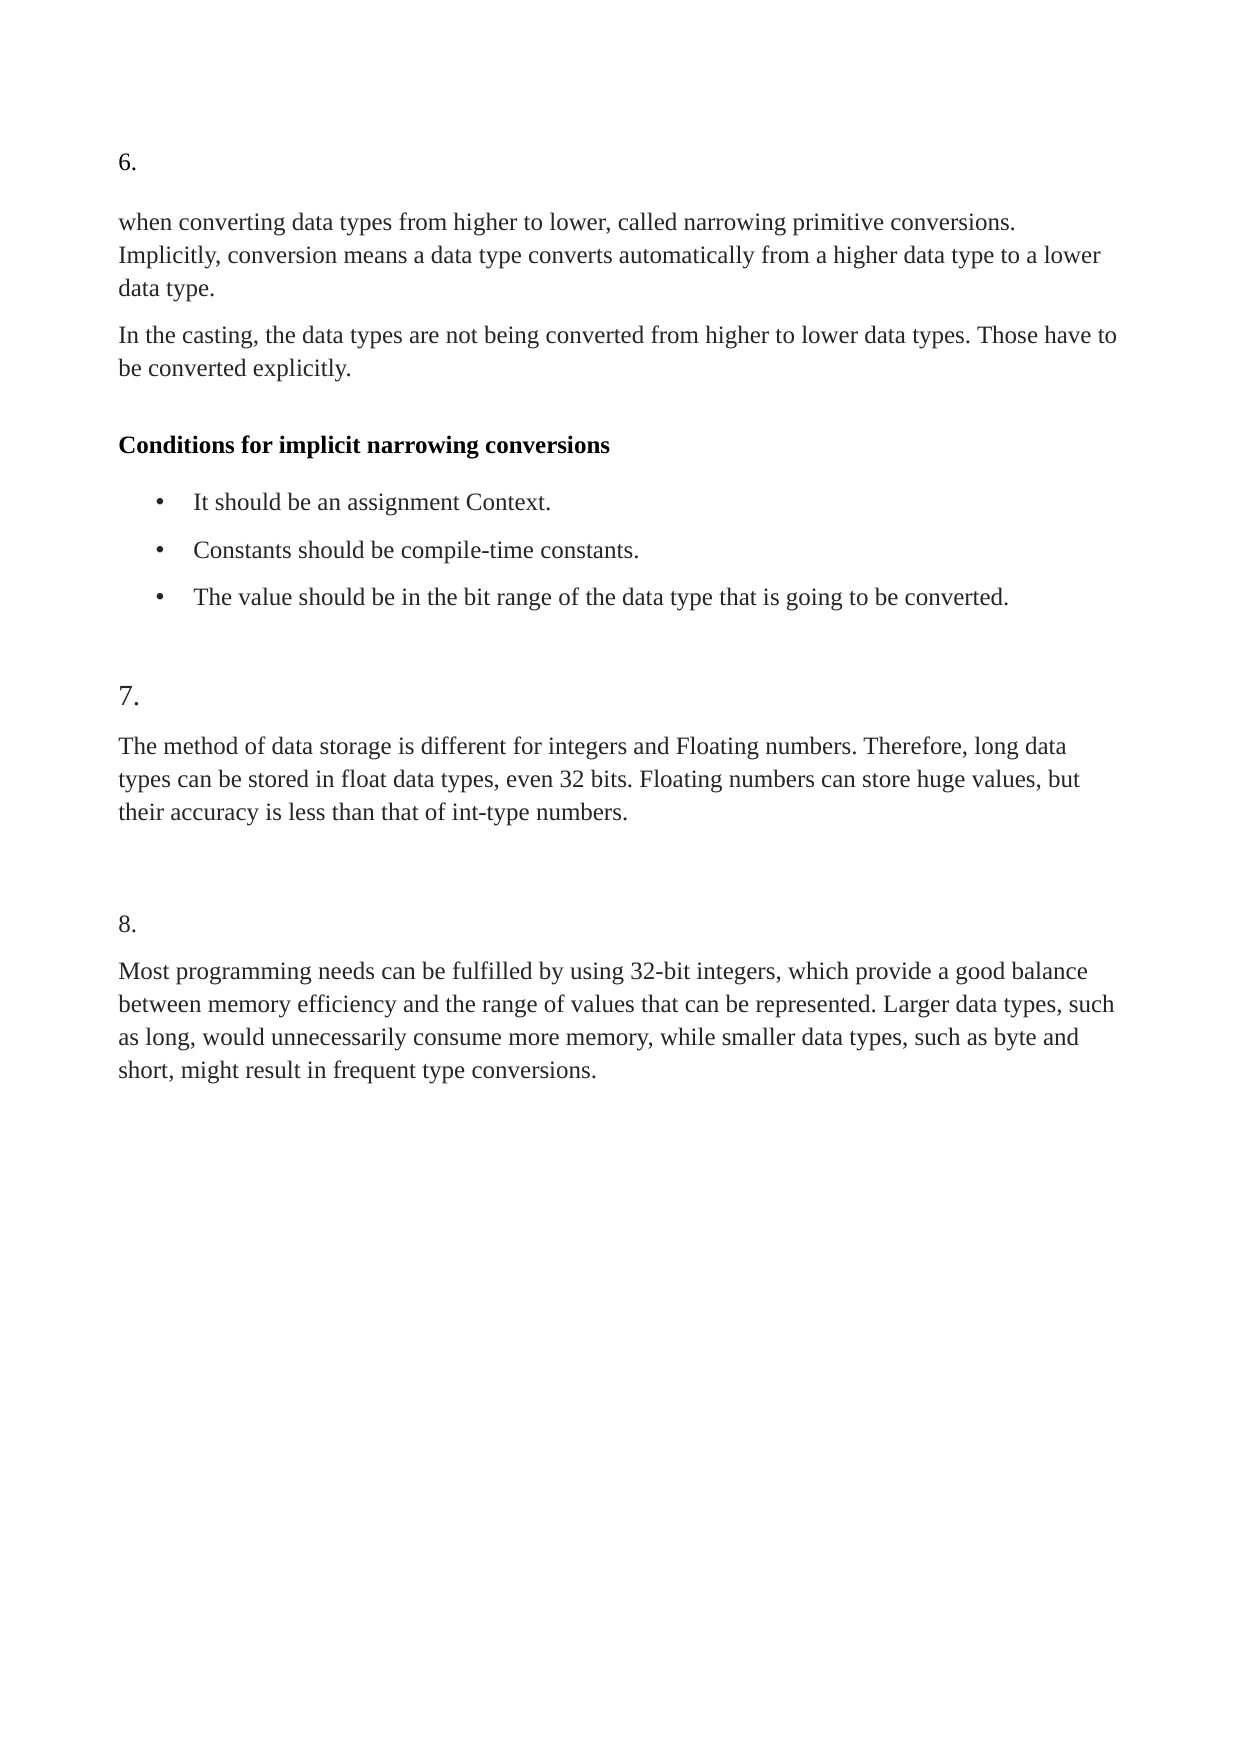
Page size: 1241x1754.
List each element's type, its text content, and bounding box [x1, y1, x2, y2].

text Conditions for implicit narrowing conversions [118, 430, 1122, 458]
text 8. [118, 909, 1122, 937]
text 6. [118, 147, 1122, 176]
list Constants should be compile-time constants. [156, 535, 1122, 564]
text when converting data types from higher to lower, called narrowing primitive conversions. Implicitly, conversion means a data type converts automatically from a higher data type to a lower data type. [118, 207, 1122, 302]
text The method of data storage is different for integers and Floating numbers. Therefore, long data types can be stored in float data types, even 32 bits. Floating numbers can store huge values, but their accuracy is less than that of int-type numbers. [118, 731, 1122, 826]
list The value should be in the bit range of the data type that is going to be converted. [156, 582, 1122, 611]
text Most programming needs can be fulfilled by using 32-bit integers, which provide a good balance between memory efficiency and the range of values that can be represented. Larger data types, such as long, would unnecessarily consume more memory, while smaller data types, such as byte and short, might result in frequent type conversions. [118, 956, 1122, 1084]
text In the casting, the data types are not being converted from higher to lower data types. Those have to be converted explicitly. [118, 320, 1122, 382]
list It should be an assignment Context. [156, 487, 1122, 516]
text 7. [118, 678, 1122, 711]
